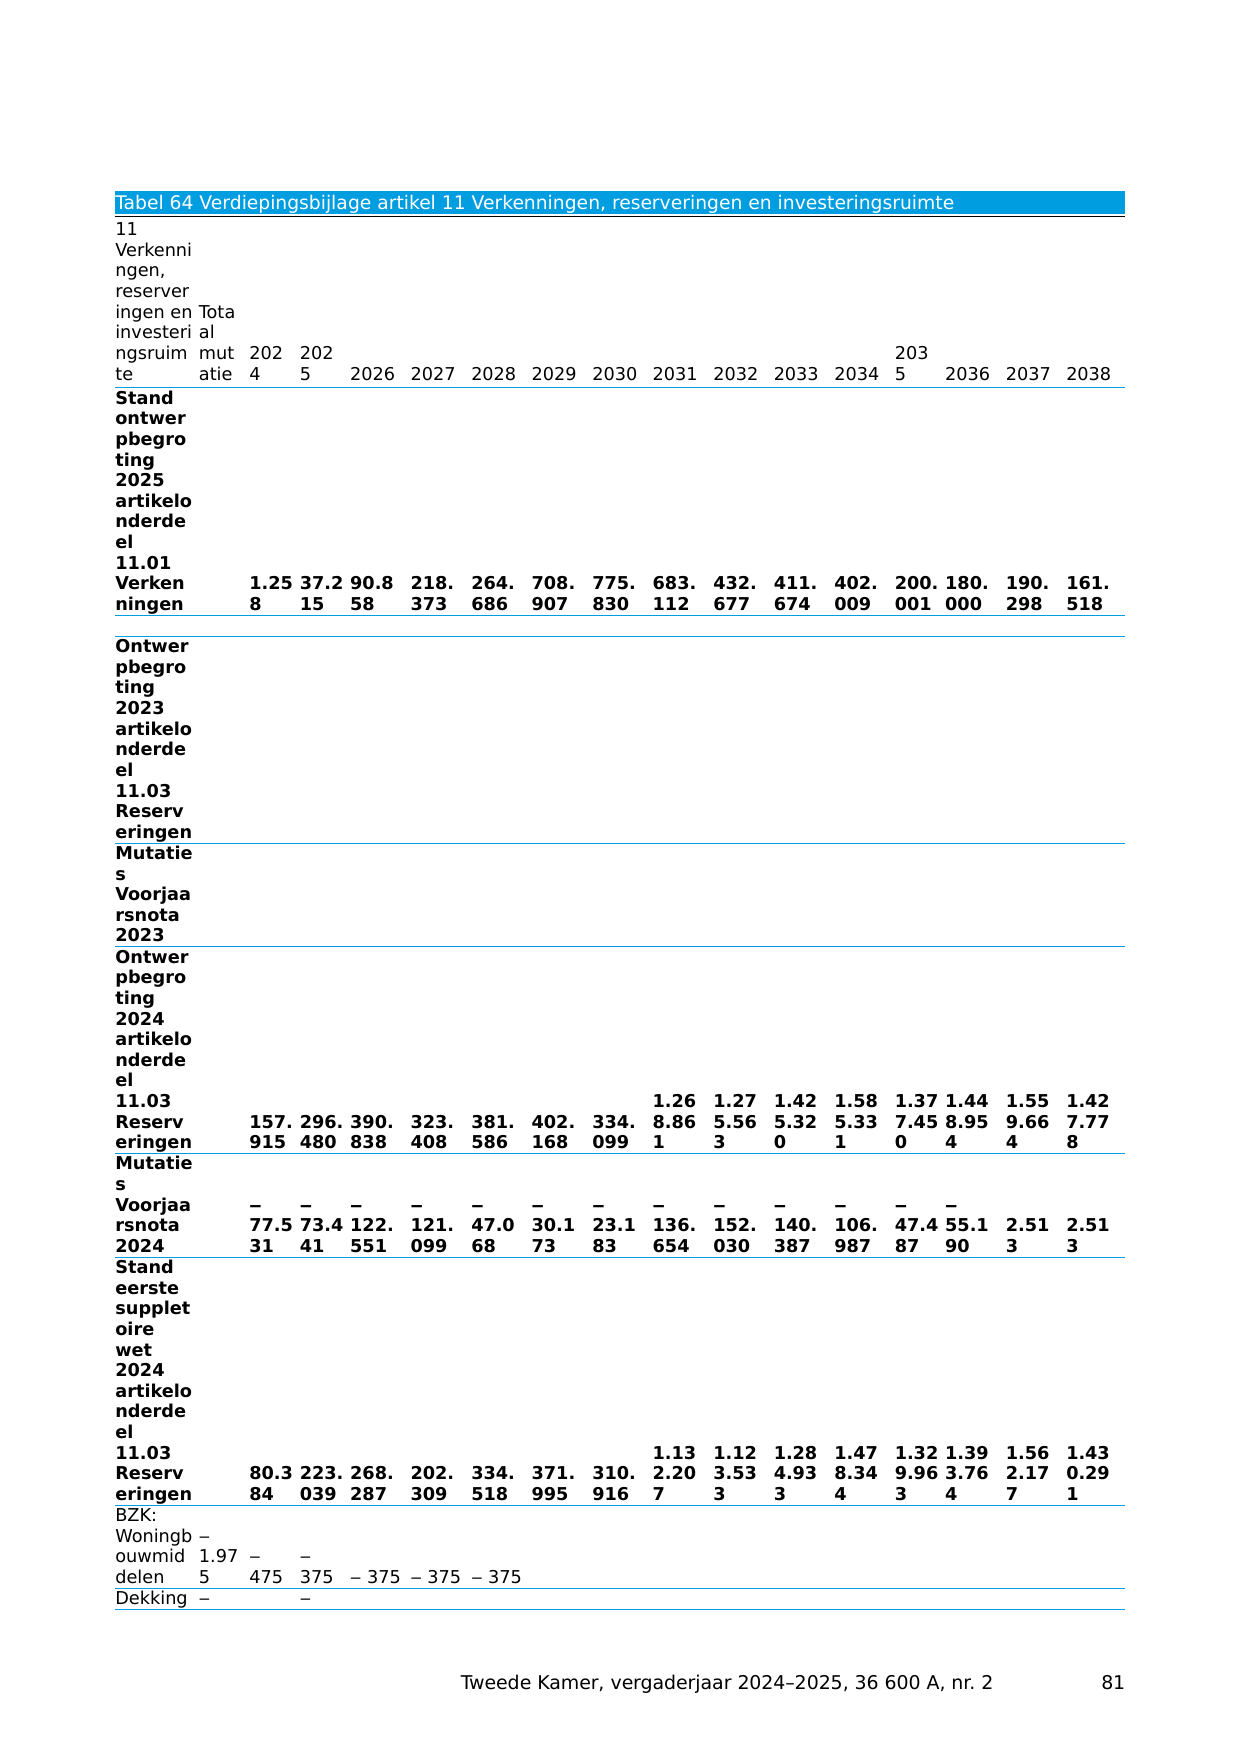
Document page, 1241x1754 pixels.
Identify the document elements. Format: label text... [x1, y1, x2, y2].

table_cell 1.448.954 [942, 947, 1003, 1153]
table_cell [347, 616, 407, 636]
table_cell [892, 1506, 942, 1587]
table_cell ‒ 30.173 [529, 1154, 589, 1256]
table_cell [892, 637, 942, 842]
table_cell [408, 616, 468, 636]
table_cell [942, 1506, 1003, 1587]
table_cell [831, 1589, 892, 1609]
table_cell 2028 [468, 217, 528, 387]
table_cell 1.377.450 [892, 947, 942, 1153]
table_cell [1063, 844, 1125, 946]
table_cell 1.329.963 [892, 1258, 942, 1504]
table_cell [196, 637, 246, 842]
table_cell [246, 637, 297, 842]
table_cell 2.513 [1003, 1154, 1063, 1256]
table_cell 11 Verkenningen, reserveringen en investeringsruimte [115, 217, 196, 387]
table_cell [1003, 1506, 1063, 1587]
table_cell ‒ 375 [468, 1506, 528, 1587]
table_cell [297, 616, 347, 636]
table_cell BZK: Woningbouwmiddelen [115, 1506, 196, 1587]
table_cell [468, 616, 528, 636]
table_cell [196, 616, 246, 636]
table_cell [771, 616, 831, 636]
table_cell [529, 637, 589, 842]
table_cell [529, 844, 589, 946]
table_cell 268.287 [347, 1258, 407, 1504]
table_cell 2029 [529, 217, 589, 387]
table_cell [1003, 1589, 1063, 1609]
table_cell [942, 616, 1003, 636]
table_cell [246, 616, 297, 636]
table_cell [831, 637, 892, 842]
table_cell ‒ 375 [297, 1506, 347, 1587]
table_cell [589, 1506, 649, 1587]
table_cell [196, 844, 246, 946]
table_cell [892, 616, 942, 636]
table_cell 1.393.764 [942, 1258, 1003, 1504]
table_cell [1063, 1589, 1125, 1609]
table_cell 2033 [771, 217, 831, 387]
table_cell [529, 1589, 589, 1609]
table_cell [1003, 844, 1063, 946]
table_cell 2025 [297, 217, 347, 387]
table_cell [196, 388, 246, 614]
table_cell 371.995 [529, 1258, 589, 1504]
table_cell Totaal mutatie [196, 217, 246, 387]
table_cell Mutaties Voorjaarsnota 2023 [115, 844, 196, 946]
table_cell Dekking [115, 1589, 196, 1609]
table_cell [831, 616, 892, 636]
table_cell 161.518 [1063, 388, 1125, 614]
table_cell 708.907 [529, 388, 589, 614]
table_cell Stand ontwerpbegroting 2025 artikelonderdeel 11.01 Verkenningen [115, 388, 196, 614]
table_cell Ontwerpbegroting 2024 artikelonderdeel 11.03 Reserveringen [115, 947, 196, 1153]
table_cell 2032 [710, 217, 771, 387]
table_cell 323.408 [408, 947, 468, 1153]
table_cell [468, 844, 528, 946]
table_cell [589, 637, 649, 842]
table_cell [297, 844, 347, 946]
table_cell 310.916 [589, 1258, 649, 1504]
table_cell [468, 637, 528, 842]
table_cell Ontwerpbegroting 2023 artikelonderdeel 11.03 Reserveringen [115, 637, 196, 842]
table_cell ‒ 475 [246, 1506, 297, 1587]
table_cell 218.373 [408, 388, 468, 614]
table_cell [710, 1506, 771, 1587]
table_cell 334.099 [589, 947, 649, 1153]
table_cell 402.009 [831, 388, 892, 614]
table_cell [831, 844, 892, 946]
table_cell 2036 [942, 217, 1003, 387]
table_cell [650, 1506, 710, 1587]
table_cell [246, 1589, 297, 1609]
table_cell [650, 844, 710, 946]
table_cell 381.586 [468, 947, 528, 1153]
table_cell [347, 637, 407, 842]
table_cell 775.830 [589, 388, 649, 614]
table_cell [246, 844, 297, 946]
table_cell 202.309 [408, 1258, 468, 1504]
table_cell [892, 1589, 942, 1609]
table_cell 2034 [831, 217, 892, 387]
table_cell 2024 [246, 217, 297, 387]
table_cell 1.427.778 [1063, 947, 1125, 1153]
table_cell 2030 [589, 217, 649, 387]
table_cell [196, 1154, 246, 1256]
table_cell ‒ 47.487 [892, 1154, 942, 1256]
table_cell 1.132.207 [650, 1258, 710, 1504]
table_cell [710, 616, 771, 636]
table_cell ‒ 375 [408, 1506, 468, 1587]
table_cell 200.001 [892, 388, 942, 614]
table_cell 1.268.861 [650, 947, 710, 1153]
table_cell [589, 844, 649, 946]
table_cell 37.215 [297, 388, 347, 614]
table_cell [650, 1589, 710, 1609]
table_cell ‒ 122.551 [347, 1154, 407, 1256]
table_cell ‒ 77.531 [246, 1154, 297, 1256]
table_cell 1.562.177 [1003, 1258, 1063, 1504]
table_cell [408, 844, 468, 946]
table_cell 2.513 [1063, 1154, 1125, 1256]
table_cell [196, 947, 246, 1153]
table_cell [710, 844, 771, 946]
table_cell 2035 [892, 217, 942, 387]
table_cell 2031 [650, 217, 710, 387]
table_cell ‒ 55.190 [942, 1154, 1003, 1256]
table_cell 1.430.291 [1063, 1258, 1125, 1504]
table_cell [408, 637, 468, 842]
table_cell [468, 1589, 528, 1609]
table_cell 432.677 [710, 388, 771, 614]
table_cell [408, 1589, 468, 1609]
table_cell [529, 616, 589, 636]
table_cell 334.518 [468, 1258, 528, 1504]
table_cell [589, 616, 649, 636]
table_cell 80.384 [246, 1258, 297, 1504]
table_cell 402.168 [529, 947, 589, 1153]
table_cell [1063, 616, 1125, 636]
table_cell [831, 1506, 892, 1587]
table_cell 223.039 [297, 1258, 347, 1504]
table_cell [347, 844, 407, 946]
table_cell [771, 844, 831, 946]
table_cell [942, 1589, 1003, 1609]
table_cell [942, 844, 1003, 946]
table_cell ‒ 23.183 [589, 1154, 649, 1256]
table_cell [650, 637, 710, 842]
table_cell 1.123.533 [710, 1258, 771, 1504]
table_cell [297, 637, 347, 842]
table_cell [650, 616, 710, 636]
table_cell [196, 1258, 246, 1504]
table_cell 1.425.320 [771, 947, 831, 1153]
table_cell ‒ 140.387 [771, 1154, 831, 1256]
table_cell [710, 1589, 771, 1609]
table_cell 90.858 [347, 388, 407, 614]
table_cell 1.258 [246, 388, 297, 614]
table_cell [589, 1589, 649, 1609]
table_cell 2027 [408, 217, 468, 387]
table_cell ‒ 121.099 [408, 1154, 468, 1256]
table_cell ‒ 1.975 [196, 1506, 246, 1587]
table_cell [892, 844, 942, 946]
table_cell 190.298 [1003, 388, 1063, 614]
table_cell ‒ 73.441 [297, 1154, 347, 1256]
table_cell ‒ 375 [347, 1506, 407, 1587]
table_cell 157.915 [246, 947, 297, 1153]
table_cell Mutaties Voorjaarsnota 2024 [115, 1154, 196, 1256]
table_cell 264.686 [468, 388, 528, 614]
table_cell [1003, 616, 1063, 636]
table_cell [1003, 637, 1063, 842]
table_cell 1.585.331 [831, 947, 892, 1153]
table_cell 2038 [1063, 217, 1125, 387]
table_cell ‒ 136.654 [650, 1154, 710, 1256]
table_cell 1.478.344 [831, 1258, 892, 1504]
table_cell 180.000 [942, 388, 1003, 614]
table_cell Stand eerste suppletoire wet 2024 artikelonderdeel 11.03 Reserveringen [115, 1258, 196, 1504]
table_cell 296.480 [297, 947, 347, 1153]
table_cell [115, 616, 196, 636]
table_cell 411.674 [771, 388, 831, 614]
table_cell 683.112 [650, 388, 710, 614]
table_cell [1063, 637, 1125, 842]
table_cell ‒ [196, 1589, 246, 1609]
table_cell [529, 1506, 589, 1587]
table_cell [771, 1506, 831, 1587]
table_cell [710, 637, 771, 842]
table_cell [942, 637, 1003, 842]
table_cell ‒ 47.068 [468, 1154, 528, 1256]
table_cell [771, 637, 831, 842]
table_cell ‒ 152.030 [710, 1154, 771, 1256]
table_cell [1063, 1506, 1125, 1587]
table_cell [347, 1589, 407, 1609]
table_cell ‒ 106.987 [831, 1154, 892, 1256]
table_cell 2026 [347, 217, 407, 387]
table_cell 1.559.664 [1003, 947, 1063, 1153]
table_cell 1.284.933 [771, 1258, 831, 1504]
table_cell 1.275.563 [710, 947, 771, 1153]
table_cell 2037 [1003, 217, 1063, 387]
table_cell ‒ [297, 1589, 347, 1609]
table_cell 390.838 [347, 947, 407, 1153]
table_cell [771, 1589, 831, 1609]
